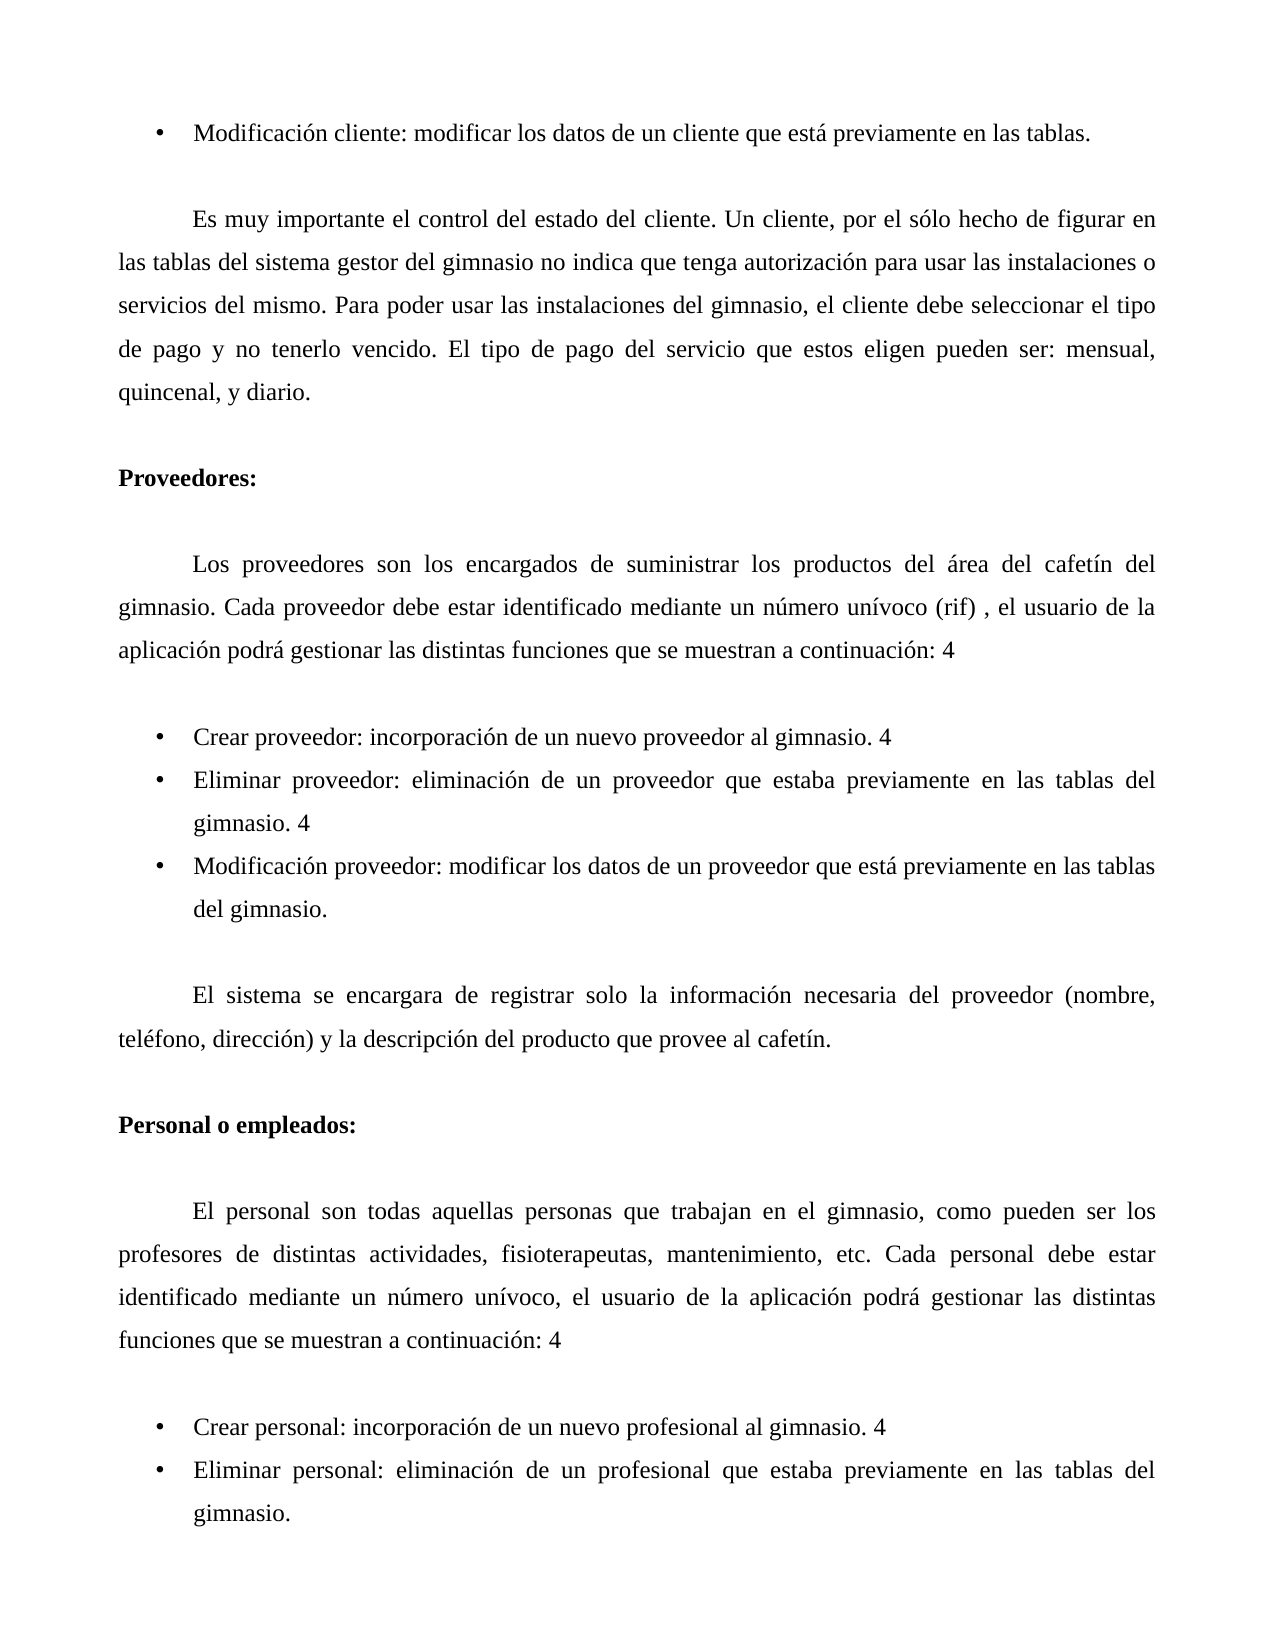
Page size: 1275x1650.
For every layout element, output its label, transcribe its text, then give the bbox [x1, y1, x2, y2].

text Personal o empleados: [118, 1110, 1157, 1139]
list Eliminar proveedor: eliminación de un proveedor que estaba previamente en las tablas del gimnasio.  [156, 765, 1157, 837]
list Crear proveedor: incorporación de un nuevo proveedor al gimnasio.  [156, 722, 1157, 751]
text El sistema se encargara de registrar solo la información necesaria del proveedor (nombre, teléfono, dirección) y la descripción del producto que provee al cafetín. [118, 981, 1157, 1052]
text Es muy importante el control del estado del cliente. Un cliente, por el sólo hecho de figurar en las tablas del sistema gestor del gimnasio no indica que tenga autorización para usar las instalaciones o servicios del mismo. Para poder usar las instalaciones del gimnasio, el cliente debe seleccionar el tipo de pago y no tenerlo vencido. El tipo de pago del servicio que estos eligen pueden ser: mensual, quincenal, y diario. [118, 204, 1157, 406]
list Modificación proveedor: modificar los datos de un proveedor que está previamente en las tablas del gimnasio. [156, 851, 1157, 923]
text El personal son todas aquellas personas que trabajan en el gimnasio, como pueden ser los profesores de distintas actividades, fisioterapeutas, mantenimiento, etc. Cada personal debe estar identificado mediante un número unívoco, el usuario de la aplicación podrá gestionar las distintas funciones que se muestran a continuación:  [118, 1196, 1157, 1354]
text Proveedores: [118, 463, 1157, 492]
list Eliminar personal: eliminación de un profesional que estaba previamente en las tablas del gimnasio. [156, 1455, 1157, 1527]
list Modificación cliente: modificar los datos de un cliente que está previamente en las tablas. [156, 118, 1157, 147]
list Crear personal: incorporación de un nuevo profesional al gimnasio.  [156, 1412, 1157, 1441]
text Los proveedores son los encargados de suministrar los productos del área del cafetín del gimnasio. Cada proveedor debe estar identificado mediante un número unívoco (rif) , el usuario de la aplicación podrá gestionar las distintas funciones que se muestran a continuación:  [118, 549, 1157, 664]
